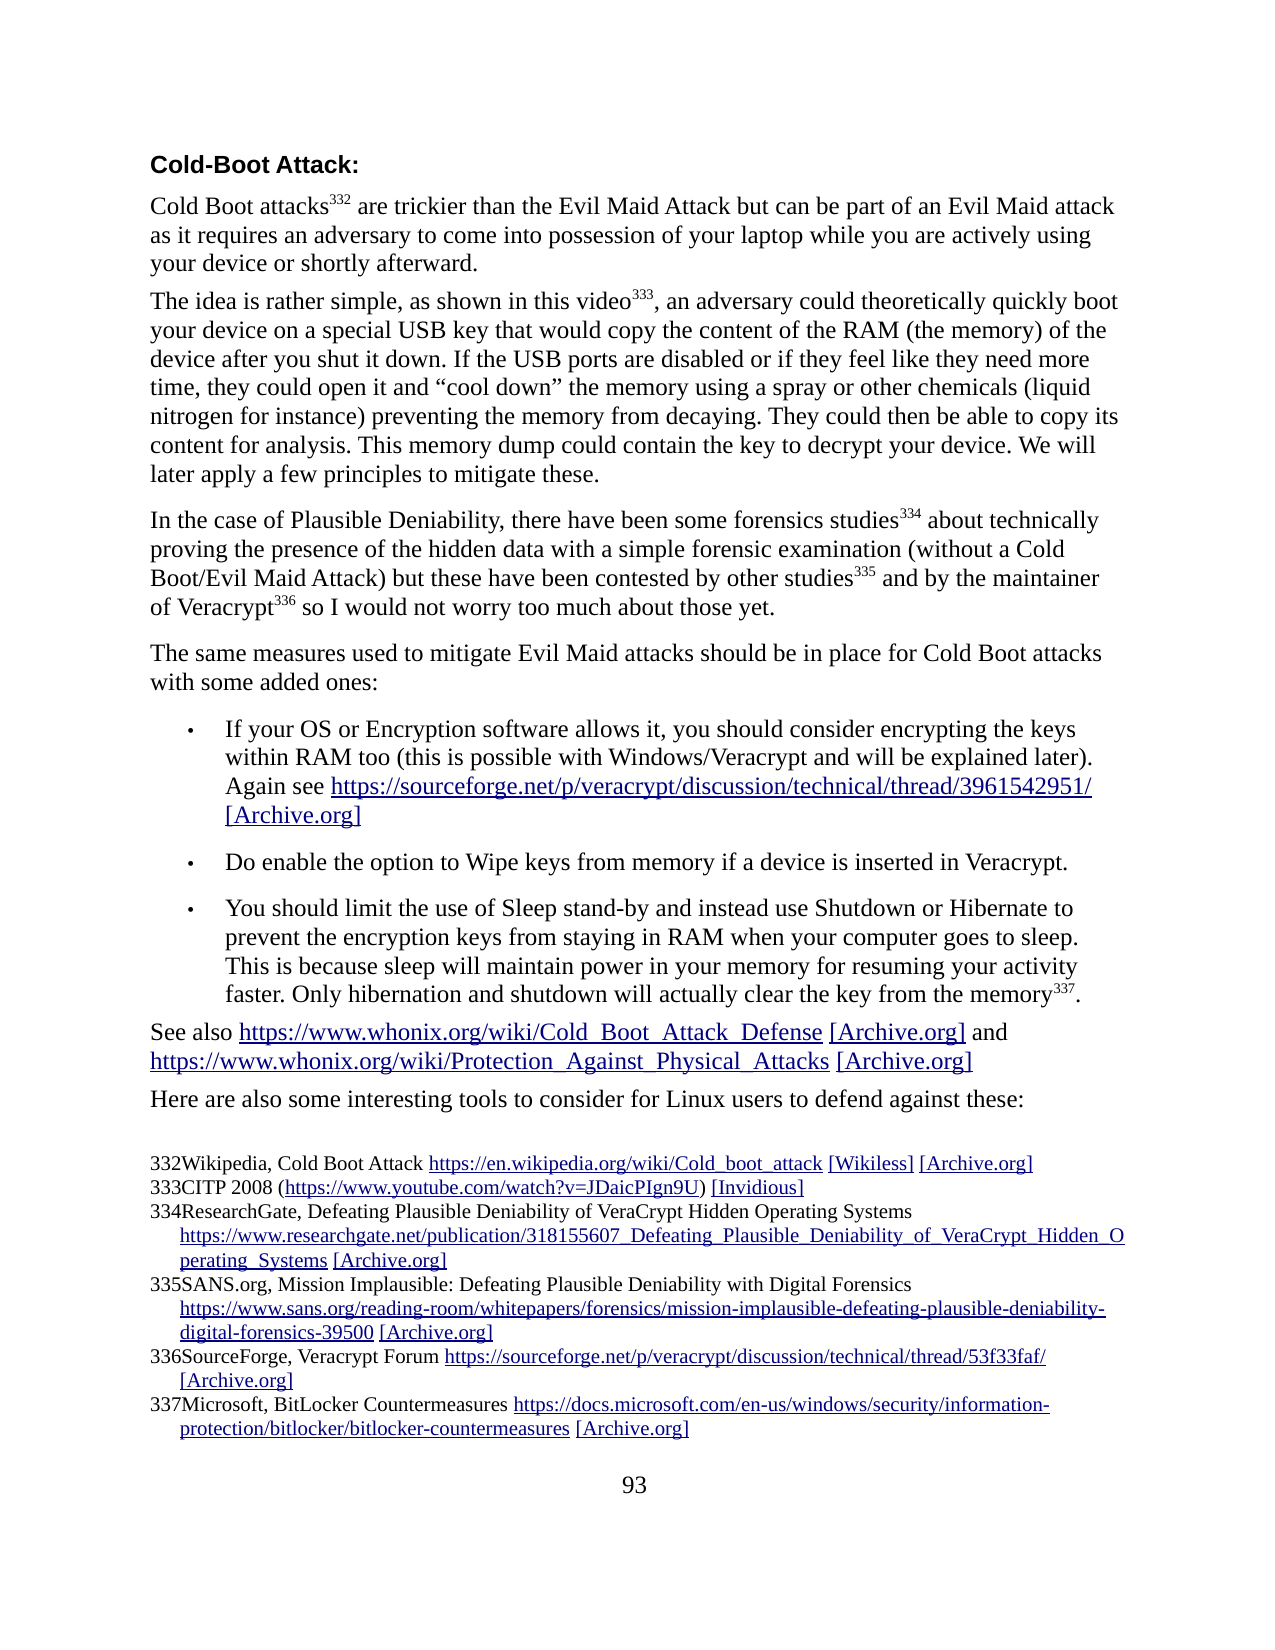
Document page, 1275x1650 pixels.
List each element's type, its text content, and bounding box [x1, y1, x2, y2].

text SANS.org, Mission Implausible: Defeating Plausible Deniability with Digital Forensics https://www.sans.org/reading-room/whitepapers/forensics/mission-implausible-defeating-plausible-deniability-digital-forensics-39500 [Archive.org] [150, 1272, 1125, 1344]
subtitle Cold-Boot Attack: [150, 150, 1125, 178]
text Wikipedia, Cold Boot Attack https://en.wikipedia.org/wiki/Cold_boot_attack [Wikiless] [Archive.org] [150, 1151, 1125, 1175]
list Do enable the option to Wipe keys from memory if a device is inserted in Veracrypt. [187, 847, 1125, 875]
list You should limit the use of Sleep stand-by and instead use Shutdown or Hibernate to prevent the encryption keys from staying in RAM when your computer goes to sleep. This is because sleep will maintain power in your memory for resuming your activity faster. Only hibernation and shutdown will actually clear the key from the memory. [187, 893, 1125, 1008]
list If your OS or Encryption software allows it, you should consider encrypting the keys within RAM too (this is possible with Windows/Veracrypt and will be explained later). Again see https://sourceforge.net/p/veracrypt/discussion/technical/thread/3961542951/ [Archive.org] [187, 714, 1125, 829]
list Microsoft, BitLocker Countermeasures https://docs.microsoft.com/en-us/windows/security/information-protection/bitlocker/bitlocker-countermeasures [Archive.org] [150, 1392, 1125, 1440]
text The idea is rather simple, as shown in this video, an adversary could theoretically quickly boot your device on a special USB key that would copy the content of the RAM (the memory) of the device after you shut it down. If the USB ports are disabled or if they feel like they need more time, they could open it and “cool down” the memory using a spray or other chemicals (liquid nitrogen for instance) preventing the memory from decaying. They could then be able to copy its content for analysis. This memory dump could contain the key to decrypt your device. We will later apply a few principles to mitigate these. [150, 286, 1125, 487]
text Cold Boot attacks are trickier than the Evil Maid Attack but can be part of an Evil Maid attack as it requires an adversary to come into possession of your laptop while you are actively using your device or shortly afterward. [150, 191, 1125, 277]
text ResearchGate, Defeating Plausible Deniability of VeraCrypt Hidden Operating Systems https://www.researchgate.net/publication/318155607_Defeating_Plausible_Deniability_of_VeraCrypt_Hidden_Operating_Systems [Archive.org] [150, 1199, 1125, 1272]
text SourceForge, Veracrypt Forum https://sourceforge.net/p/veracrypt/discussion/technical/thread/53f33faf/ [Archive.org] [150, 1344, 1125, 1392]
text See also https://www.whonix.org/wiki/Cold_Boot_Attack_Defense [Archive.org] and https://www.whonix.org/wiki/Protection_Against_Physical_Attacks [Archive.org] [150, 1017, 1125, 1075]
text The same measures used to mitigate Evil Maid attacks should be in place for Cold Boot attacks with some added ones: [150, 638, 1125, 696]
text CITP 2008 (https://www.youtube.com/watch?v=JDaicPIgn9U) [Invidious] [150, 1175, 1125, 1199]
text In the case of Plausible Deniability, there have been some forensics studies about technically proving the presence of the hidden data with a simple forensic examination (without a Cold Boot/Evil Maid Attack) but these have been contested by other studies and by the maintainer of Veracrypt so I would not worry too much about those yet. [150, 505, 1125, 620]
text Here are also some interesting tools to consider for Linux users to defend against these: [150, 1084, 1125, 1112]
